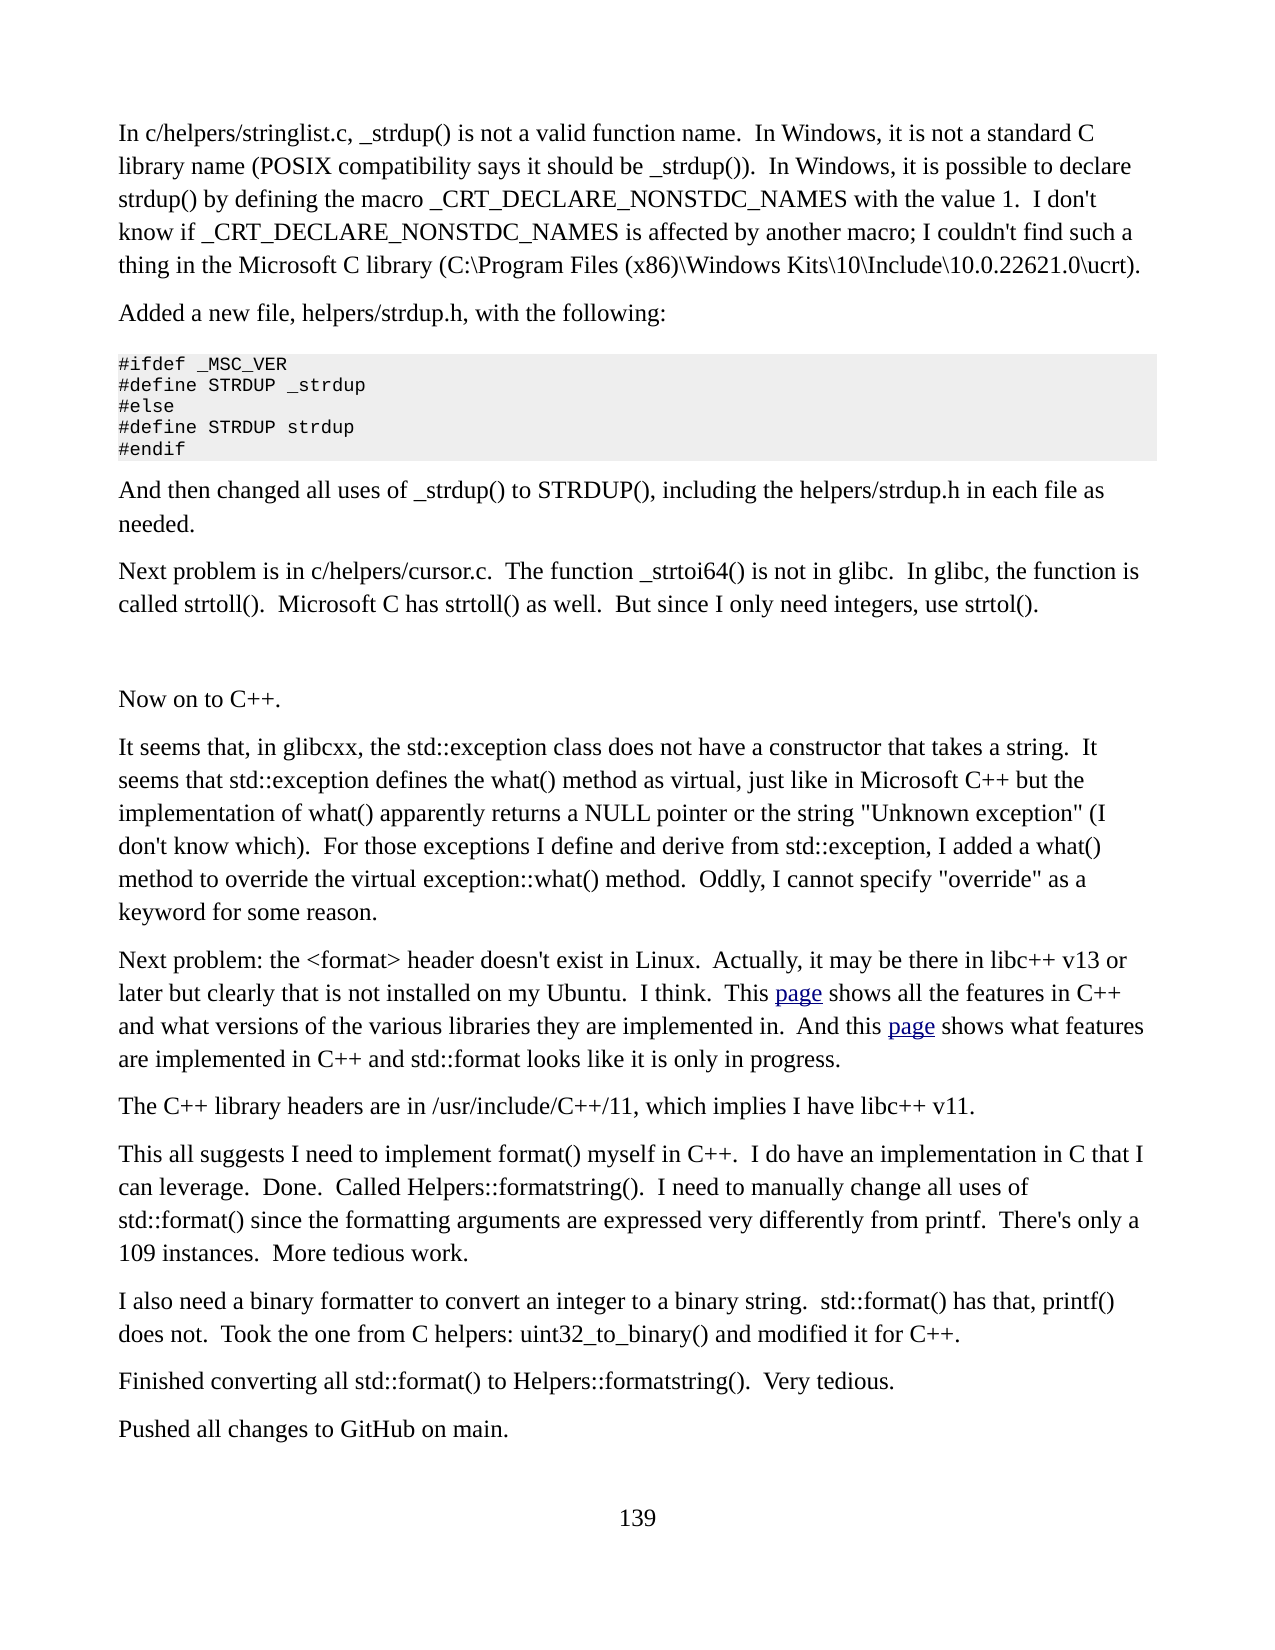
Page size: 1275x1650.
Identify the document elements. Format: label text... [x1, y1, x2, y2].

text Added a new file, helpers/strdup.h, with the following: [118, 298, 1157, 327]
text The C++ library headers are in /usr/include/C++/11, which implies I have libc++ v11. [118, 1091, 1157, 1120]
text Next problem: the <format> header doesn't exist in Linux. Actually, it may be there in libc++ v13 or later but clearly that is not installed on my Ubuntu. I think. This page shows all the features in C++ and what versions of the various libraries they are implemented in. And this page shows what features are implemented in C++ and std::format looks like it is only in progress. [118, 945, 1157, 1073]
text It seems that, in glibcxx, the std::exception class does not have a constructor that takes a string. It seems that std::exception defines the what() method as virtual, just like in Microsoft C++ but the implementation of what() apparently returns a NULL pointer or the string "Unknown exception" (I don't know which). For those exceptions I define and derive from std::exception, I added a what() method to override the virtual exception::what() method. Oddly, I cannot specify "override" as a keyword for some reason. [118, 732, 1157, 926]
text #else [118, 397, 1157, 418]
text #define STRDUP strdup [118, 418, 1157, 439]
text Now on to C++. [118, 684, 1157, 713]
text And then changed all uses of _strdup() to STRDUP(), including the helpers/strdup.h in each file as needed. [118, 476, 1157, 537]
text This all suggests I need to implement format() myself in C++. I do have an implementation in C that I can leverage. Done. Called Helpers::formatstring(). I need to manually change all uses of std::format() since the formatting arguments are expressed very differently from printf. There's only a 109 instances. More tedious work. [118, 1139, 1157, 1267]
text I also need a binary formatter to convert an integer to a binary string. std::format() has that, printf() does not. Took the one from C helpers: uint32_to_binary() and modified it for C++. [118, 1286, 1157, 1347]
text In c/helpers/stringlist.c, _strdup() is not a valid function name. In Windows, it is not a standard C library name (POSIX compatibility says it should be _strdup()). In Windows, it is possible to declare strdup() by defining the macro _CRT_DECLARE_NONSTDC_NAMES with the value 1. I don't know if _CRT_DECLARE_NONSTDC_NAMES is affected by another macro; I couldn't find such a thing in the Microsoft C library (C:\Program Files (x86)\Windows Kits\10\Include\10.0.22621.0\ucrt). [118, 118, 1157, 279]
text Pushed all changes to GitHub on main. [118, 1414, 1157, 1443]
text #ifdef _MSC_VER [118, 354, 1157, 376]
text Next problem is in c/helpers/cursor.c. The function _strtoi64() is not in glibc. In glibc, the function is called strtoll(). Microsoft C has strtoll() as well. But since I only need integers, use strtol(). [118, 556, 1157, 618]
text Finished converting all std::format() to Helpers::formatstring(). Very tedious. [118, 1366, 1157, 1395]
text #define STRDUP _strdup [118, 376, 1157, 397]
text #endif [118, 439, 1157, 461]
